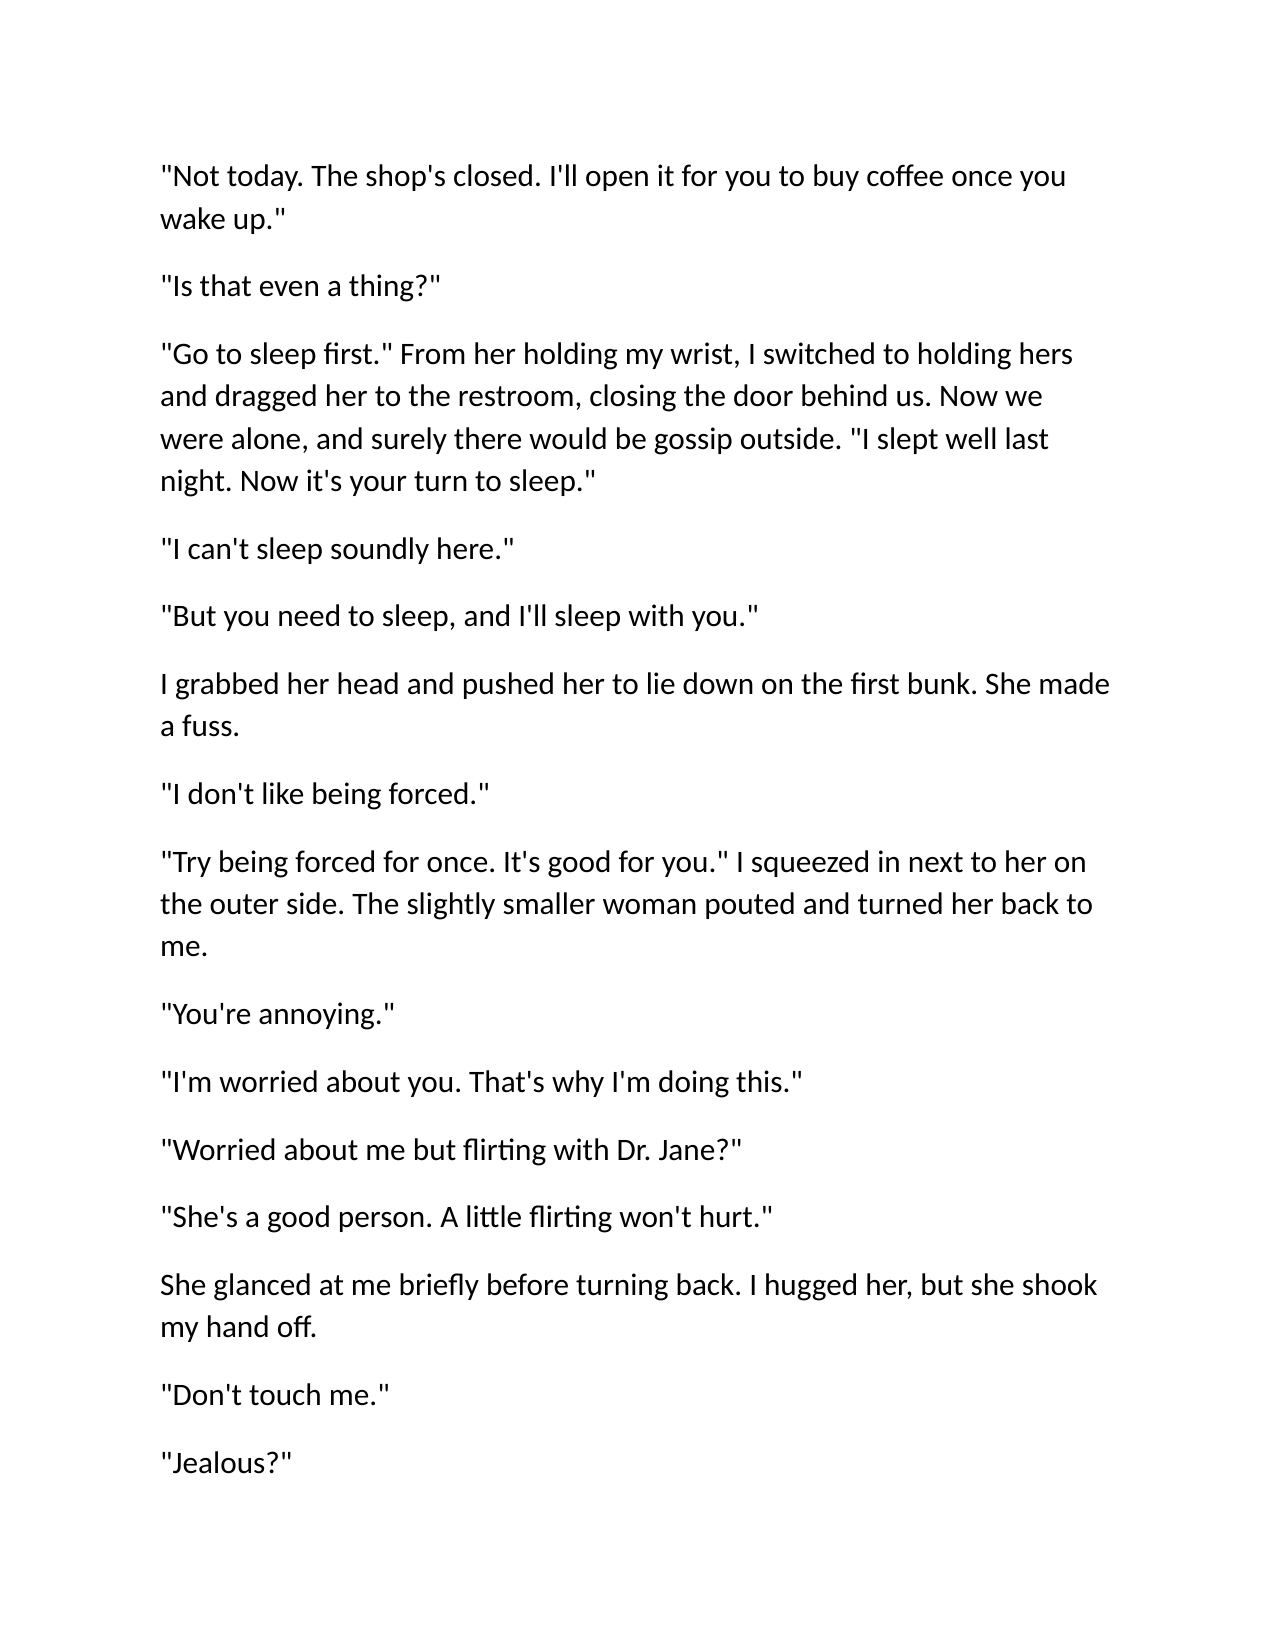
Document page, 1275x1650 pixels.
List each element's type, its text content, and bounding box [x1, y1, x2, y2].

text "I don't like being forced." [160, 774, 1113, 812]
text She glanced at me briefly before turning back. I hugged her, but she shook my hand off. [160, 1265, 1113, 1345]
text I grabbed her head and pushed her to lie down on the first bunk. She made a fuss. [160, 664, 1113, 744]
text "Is that even a thing?" [160, 266, 1113, 304]
text "I'm worried about you. That's why I'm doing this." [160, 1062, 1113, 1100]
text "Worried about me but flirting with Dr. Jane?" [160, 1129, 1113, 1168]
text "You're annoying." [160, 994, 1113, 1032]
text "Don't touch me." [160, 1375, 1113, 1413]
text "Go to sleep first." From her holding my wrist, I switched to holding hers and dragged her to the restroom, closing the door behind us. Now we were alone, and surely there would be gossip outside. "I slept well last night. Now it's your turn to sleep." [160, 334, 1113, 499]
text "She's a good person. A little flirting won't hurt." [160, 1197, 1113, 1235]
text "Jealous?" [160, 1443, 1113, 1481]
text "Try being forced for once. It's good for you." I squeezed in next to her on the outer side. The slightly smaller woman pouted and turned her back to me. [160, 842, 1113, 964]
text "But you need to sleep, and I'll sleep with you." [160, 596, 1113, 634]
text "Not today. The shop's closed. I'll open it for you to buy coffee once you wake up." [160, 156, 1113, 237]
text "I can't sleep soundly here." [160, 529, 1113, 567]
